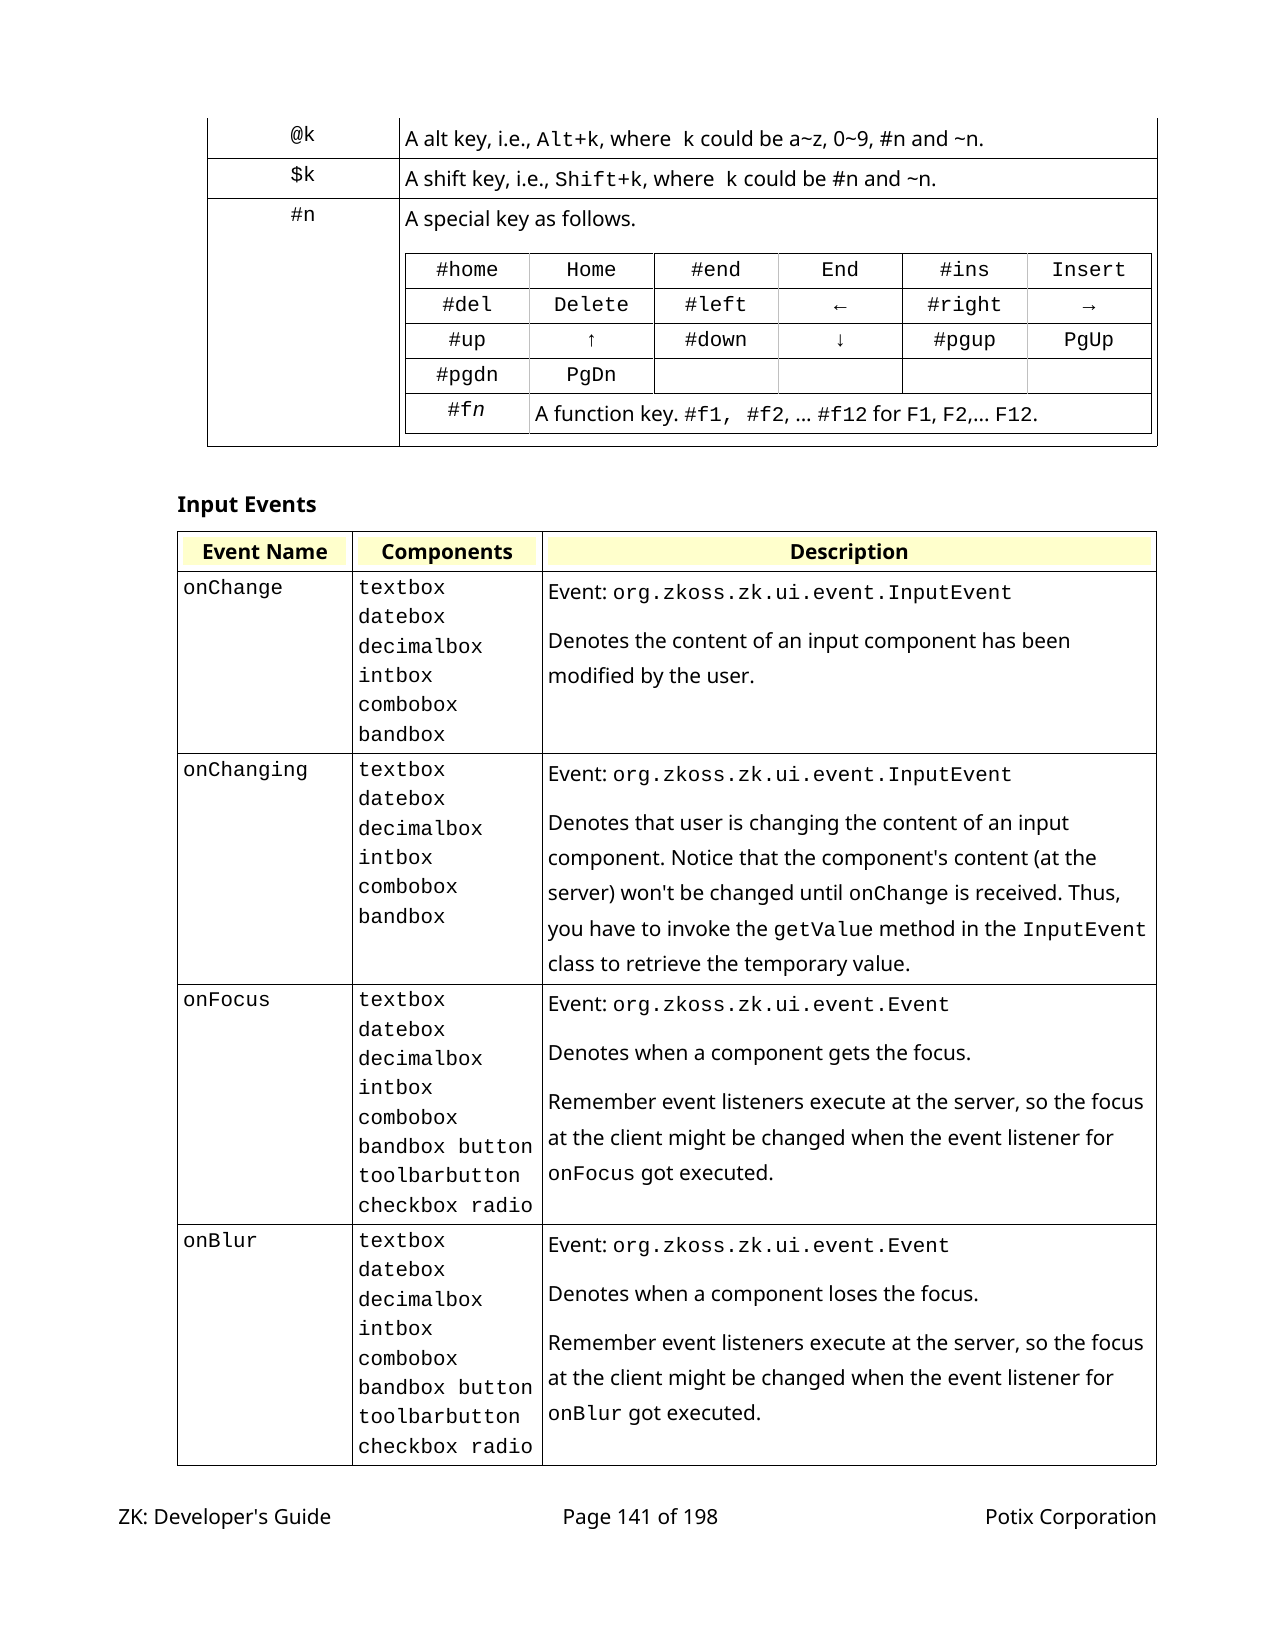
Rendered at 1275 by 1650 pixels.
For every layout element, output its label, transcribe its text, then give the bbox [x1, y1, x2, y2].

table_header #home [406, 254, 529, 288]
table_cell PgDn [530, 359, 653, 393]
table_header Home [530, 254, 653, 288]
table_cell ↑ [530, 324, 653, 358]
table_cell Event: org.zkoss.zk.ui.event.InputEvent Denotes that user is changing the content of an input component. Notice that the component's content (at the server) won't be changed until onChange is received. Thus, you have to invoke the getValue method in the InputEvent class to retrieve the temporary value. [543, 754, 1156, 984]
table_cell #pgup [903, 324, 1027, 358]
table_header #ins [903, 254, 1027, 288]
table_cell [903, 359, 1027, 393]
table_cell Event: org.zkoss.zk.ui.event.Event Denotes when a component loses the focus. Remember event listeners execute at the server, so the focus at the client might be changed when the event listener for onBlur got executed. [543, 1225, 1156, 1465]
table_cell [779, 359, 902, 393]
table_header Description [543, 532, 1156, 571]
table_cell textbox datebox decimalbox intbox combobox bandbox button toolbarbutton checkbox radio [353, 1225, 542, 1465]
table_cell ← [779, 289, 902, 323]
table_header #end [655, 254, 778, 288]
table_cell → [1028, 289, 1151, 323]
table_cell onFocus [178, 985, 352, 1224]
subtitle Input Events [177, 489, 1157, 519]
table_header Insert [1028, 254, 1151, 288]
table_cell $k [208, 159, 399, 198]
table_cell [1028, 359, 1151, 393]
table_cell #up [406, 324, 529, 358]
table_cell Event: org.zkoss.zk.ui.event.InputEvent Denotes the content of an input component has been modified by the user. [543, 572, 1156, 753]
table_cell textbox datebox decimalbox intbox combobox bandbox [353, 572, 542, 753]
table_cell #right [903, 289, 1027, 323]
table_cell onBlur [178, 1225, 352, 1465]
table_cell ↓ [779, 324, 902, 358]
table_cell textbox datebox decimalbox intbox combobox bandbox [353, 754, 542, 984]
table_cell #fn [406, 394, 529, 433]
table_cell A alt key, i.e., Alt+k, where k could be a~z, 0~9, #n and ~n. [400, 118, 1157, 158]
table_cell textbox datebox decimalbox intbox combobox bandbox button toolbarbutton checkbox radio [353, 985, 542, 1224]
table_cell A shift key, i.e., Shift+k, where k could be #n and ~n. [400, 159, 1157, 198]
table_cell #n [208, 199, 399, 446]
table_cell A function key. #f1, #f2, ... #f12 for F1, F2,... F12. [530, 394, 1151, 433]
table_cell #down [655, 324, 778, 358]
table_cell A special key as follows. [400, 199, 1157, 446]
table_cell PgUp [1028, 324, 1151, 358]
table_cell onChange [178, 572, 352, 753]
table_cell #left [655, 289, 778, 323]
table_header Event Name [178, 532, 352, 571]
table_cell #del [406, 289, 529, 323]
table_header End [779, 254, 902, 288]
table_cell Event: org.zkoss.zk.ui.event.Event Denotes when a component gets the focus. Remember event listeners execute at the server, so the focus at the client might be changed when the event listener for onFocus got executed. [543, 985, 1156, 1224]
table_cell @k [208, 118, 399, 158]
table_cell [655, 359, 778, 393]
table_cell Delete [530, 289, 653, 323]
table_cell #pgdn [406, 359, 529, 393]
table_cell onChanging [178, 754, 352, 984]
table_header Components [353, 532, 542, 571]
